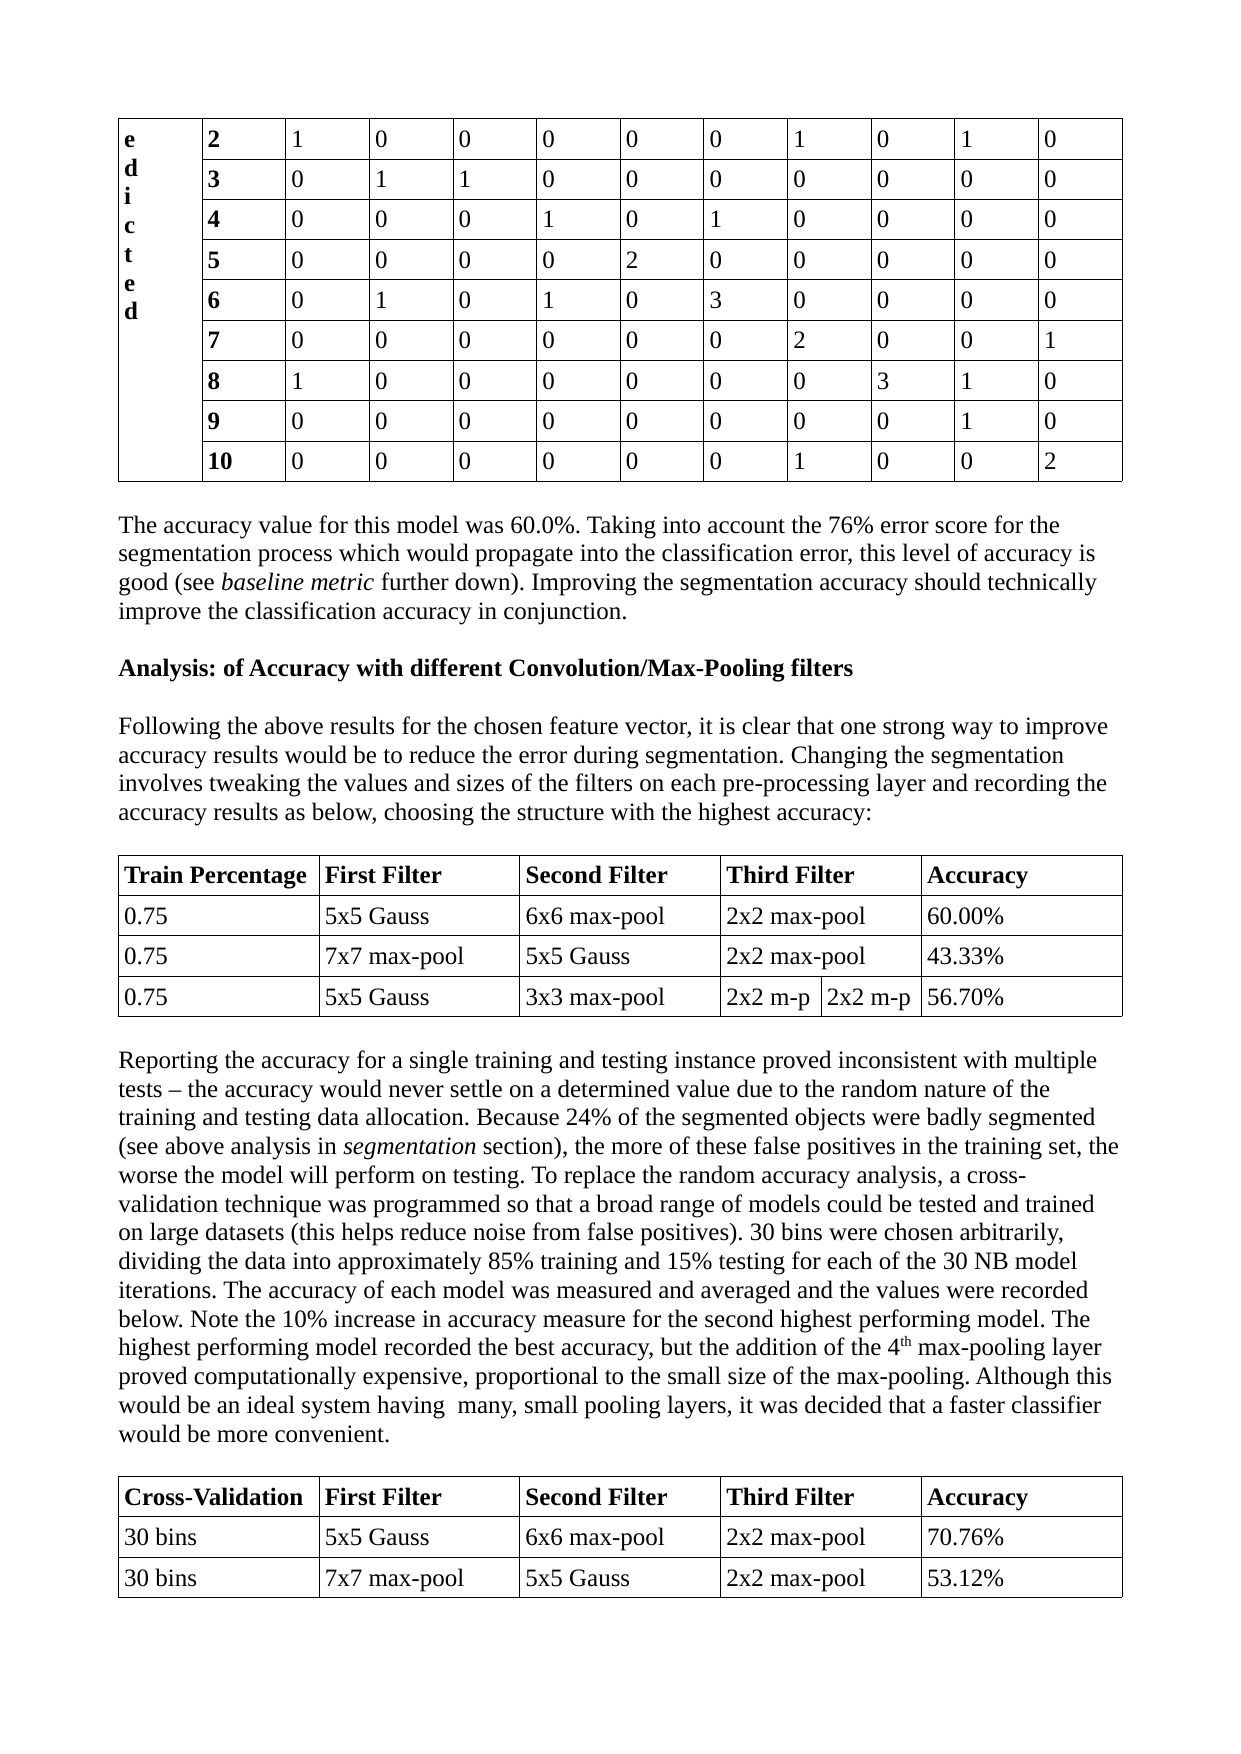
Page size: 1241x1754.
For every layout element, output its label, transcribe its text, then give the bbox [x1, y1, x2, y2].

table_cell 0 [955, 240, 1038, 279]
table_cell 0 [537, 361, 620, 400]
table_cell 8 [203, 361, 285, 400]
table_cell 0 [286, 442, 369, 481]
table_cell 2 [788, 321, 871, 360]
table_header Third Filter [721, 1477, 921, 1516]
table_cell 0 [454, 361, 536, 400]
table_cell 2 [203, 119, 285, 158]
table_cell 2 [621, 240, 703, 279]
table_cell 0 [454, 240, 536, 279]
table_cell 1 [286, 119, 369, 158]
table_cell 0 [621, 401, 703, 441]
table_cell 7x7 max-pool [320, 1558, 519, 1597]
text The accuracy value for this model was 60.0%. Taking into account the 76% error score for the segmentation process which would propagate into the classification error, this level of accuracy is good (see baseline metric further down). Improving the segmentation accuracy should technically improve the classification accuracy in conjunction. [118, 510, 1122, 625]
table_header Second Filter [520, 856, 720, 895]
table_cell 0 [704, 321, 787, 360]
table_cell 0 [286, 200, 369, 239]
table_cell 5x5 Gauss [320, 896, 519, 935]
table_header Train Percentage [119, 856, 319, 895]
table_cell 3x3 max-pool [520, 977, 720, 1016]
table_cell 0 [788, 240, 871, 279]
table_cell 1 [788, 442, 871, 481]
table_cell 0 [955, 442, 1038, 481]
table_cell 0 [621, 200, 703, 239]
table_cell 0 [872, 401, 954, 441]
table_cell 0 [1039, 401, 1122, 441]
table_cell e d i c t e d [119, 119, 202, 481]
table_cell 0 [454, 200, 536, 239]
table_cell 0 [872, 240, 954, 279]
table_cell 5x5 Gauss [520, 936, 720, 976]
table_cell 1 [1039, 321, 1122, 360]
table_cell 0 [788, 200, 871, 239]
table_cell 2x2 max-pool [721, 896, 921, 935]
table_cell 0 [1039, 119, 1122, 158]
table_cell 3 [704, 280, 787, 320]
table_cell 0 [704, 361, 787, 400]
table_cell 0 [286, 321, 369, 360]
text Reporting the accuracy for a single training and testing instance proved inconsistent with multiple tests – the accuracy would never settle on a determined value due to the random nature of the training and testing data allocation. Because 24% of the segmented objects were badly segmented (see above analysis in segmentation section), the more of these false positives in the training set, the worse the model will perform on testing. To replace the random accuracy analysis, a cross-validation technique was programmed so that a broad range of models could be tested and trained on large datasets (this helps reduce noise from false positives). 30 bins were chosen arbitrarily, dividing the data into approximately 85% training and 15% testing for each of the 30 NB model iterations. The accuracy of each model was measured and averaged and the values were recorded below. Note the 10% increase in accuracy measure for the second highest performing model. The highest performing model recorded the best accuracy, but the addition of the 4th max-pooling layer proved computationally expensive, proportional to the small size of the max-pooling. Although this would be an ideal system having many, small pooling layers, it was decided that a faster classifier would be more convenient. [118, 1045, 1122, 1447]
text Analysis: of Accuracy with different Convolution/Max-Pooling filters [118, 653, 1122, 682]
table_cell 6x6 max-pool [520, 896, 720, 935]
table_cell 0 [955, 321, 1038, 360]
table_cell 2x2 m-p [721, 977, 821, 1016]
table_cell 0 [955, 280, 1038, 320]
table_cell 0 [621, 321, 703, 360]
table_cell 0 [286, 401, 369, 441]
table_cell 0 [286, 160, 369, 199]
table_cell 1 [286, 361, 369, 400]
table_cell 0 [1039, 280, 1122, 320]
table_cell 0 [788, 361, 871, 400]
table_cell 0.75 [119, 896, 319, 935]
table_cell 0 [872, 321, 954, 360]
table_cell 4 [203, 200, 285, 239]
table_cell 2x2 max-pool [721, 1517, 921, 1557]
table_cell 1 [788, 119, 871, 158]
table_cell 0 [872, 119, 954, 158]
table_cell 0 [286, 280, 369, 320]
table_header First Filter [320, 1477, 519, 1516]
table_cell 0 [621, 119, 703, 158]
table_cell 60.00% [922, 896, 1122, 935]
table_cell 0 [872, 160, 954, 199]
table_cell 0 [370, 200, 453, 239]
table_cell 0 [788, 280, 871, 320]
table_cell 0 [537, 119, 620, 158]
table_cell 1 [704, 200, 787, 239]
table_cell 0.75 [119, 936, 319, 976]
text Following the above results for the chosen feature vector, it is clear that one strong way to improve accuracy results would be to reduce the error during segmentation. Changing the segmentation involves tweaking the values and sizes of the filters on each pre-processing layer and recording the accuracy results as below, choosing the structure with the highest accuracy: [118, 711, 1122, 826]
table_cell 6x6 max-pool [520, 1517, 720, 1557]
table_cell 0.75 [119, 977, 319, 1016]
table_cell 5x5 Gauss [320, 1517, 519, 1557]
table_cell 2x2 max-pool [721, 936, 921, 976]
table_cell 2 [1039, 442, 1122, 481]
table_cell 0 [370, 240, 453, 279]
table_cell 0 [621, 160, 703, 199]
table_cell 1 [537, 280, 620, 320]
table_cell 0 [704, 401, 787, 441]
table_cell 1 [370, 280, 453, 320]
table_cell 0 [454, 401, 536, 441]
table_cell 0 [370, 321, 453, 360]
table_cell 30 bins [119, 1558, 319, 1597]
table_cell 6 [203, 280, 285, 320]
table_cell 0 [454, 280, 536, 320]
table_cell 9 [203, 401, 285, 441]
table_header Accuracy [922, 856, 1122, 895]
table_cell 1 [955, 401, 1038, 441]
table_cell 1 [370, 160, 453, 199]
table_cell 43.33% [922, 936, 1122, 976]
table_cell 0 [704, 442, 787, 481]
table_cell 0 [370, 442, 453, 481]
table_cell 0 [872, 442, 954, 481]
table_cell 1 [454, 160, 536, 199]
table_cell 70.76% [922, 1517, 1122, 1557]
table_cell 0 [704, 119, 787, 158]
table_cell 0 [788, 160, 871, 199]
table_cell 0 [872, 200, 954, 239]
table_cell 30 bins [119, 1517, 319, 1557]
table_cell 0 [1039, 361, 1122, 400]
table_cell 0 [621, 361, 703, 400]
table_cell 0 [454, 119, 536, 158]
table_cell 0 [788, 401, 871, 441]
table_cell 0 [1039, 200, 1122, 239]
table_cell 1 [955, 361, 1038, 400]
table_cell 0 [370, 401, 453, 441]
table_cell 2x2 max-pool [721, 1558, 921, 1597]
table_cell 3 [872, 361, 954, 400]
table_cell 3 [203, 160, 285, 199]
table_cell 0 [454, 321, 536, 360]
table_cell 0 [537, 160, 620, 199]
table_cell 0 [370, 361, 453, 400]
table_cell 5x5 Gauss [320, 977, 519, 1016]
table_cell 10 [203, 442, 285, 481]
table_cell 0 [1039, 160, 1122, 199]
table_cell 0 [537, 321, 620, 360]
table_header Third Filter [721, 856, 921, 895]
table_cell 7x7 max-pool [320, 936, 519, 976]
table_cell 53.12% [922, 1558, 1122, 1597]
table_cell 0 [370, 119, 453, 158]
table_header Accuracy [922, 1477, 1122, 1516]
table_cell 56.70% [922, 977, 1122, 1016]
table_cell 0 [955, 200, 1038, 239]
table_cell 0 [872, 280, 954, 320]
table_cell 1 [955, 119, 1038, 158]
table_header First Filter [320, 856, 519, 895]
table_cell 0 [454, 442, 536, 481]
table_cell 1 [537, 200, 620, 239]
table_cell 7 [203, 321, 285, 360]
table_cell 0 [704, 160, 787, 199]
table_cell 0 [537, 442, 620, 481]
table_header Second Filter [520, 1477, 720, 1516]
table_cell 5x5 Gauss [520, 1558, 720, 1597]
table_cell 0 [621, 442, 703, 481]
table_header Cross-Validation [119, 1477, 319, 1516]
table_cell 0 [955, 160, 1038, 199]
table_cell 2x2 m-p [822, 977, 921, 1016]
table_cell 0 [286, 240, 369, 279]
table_cell 0 [537, 401, 620, 441]
table_cell 0 [537, 240, 620, 279]
table_cell 0 [1039, 240, 1122, 279]
table_cell 0 [704, 240, 787, 279]
table_cell 5 [203, 240, 285, 279]
table_cell 0 [621, 280, 703, 320]
